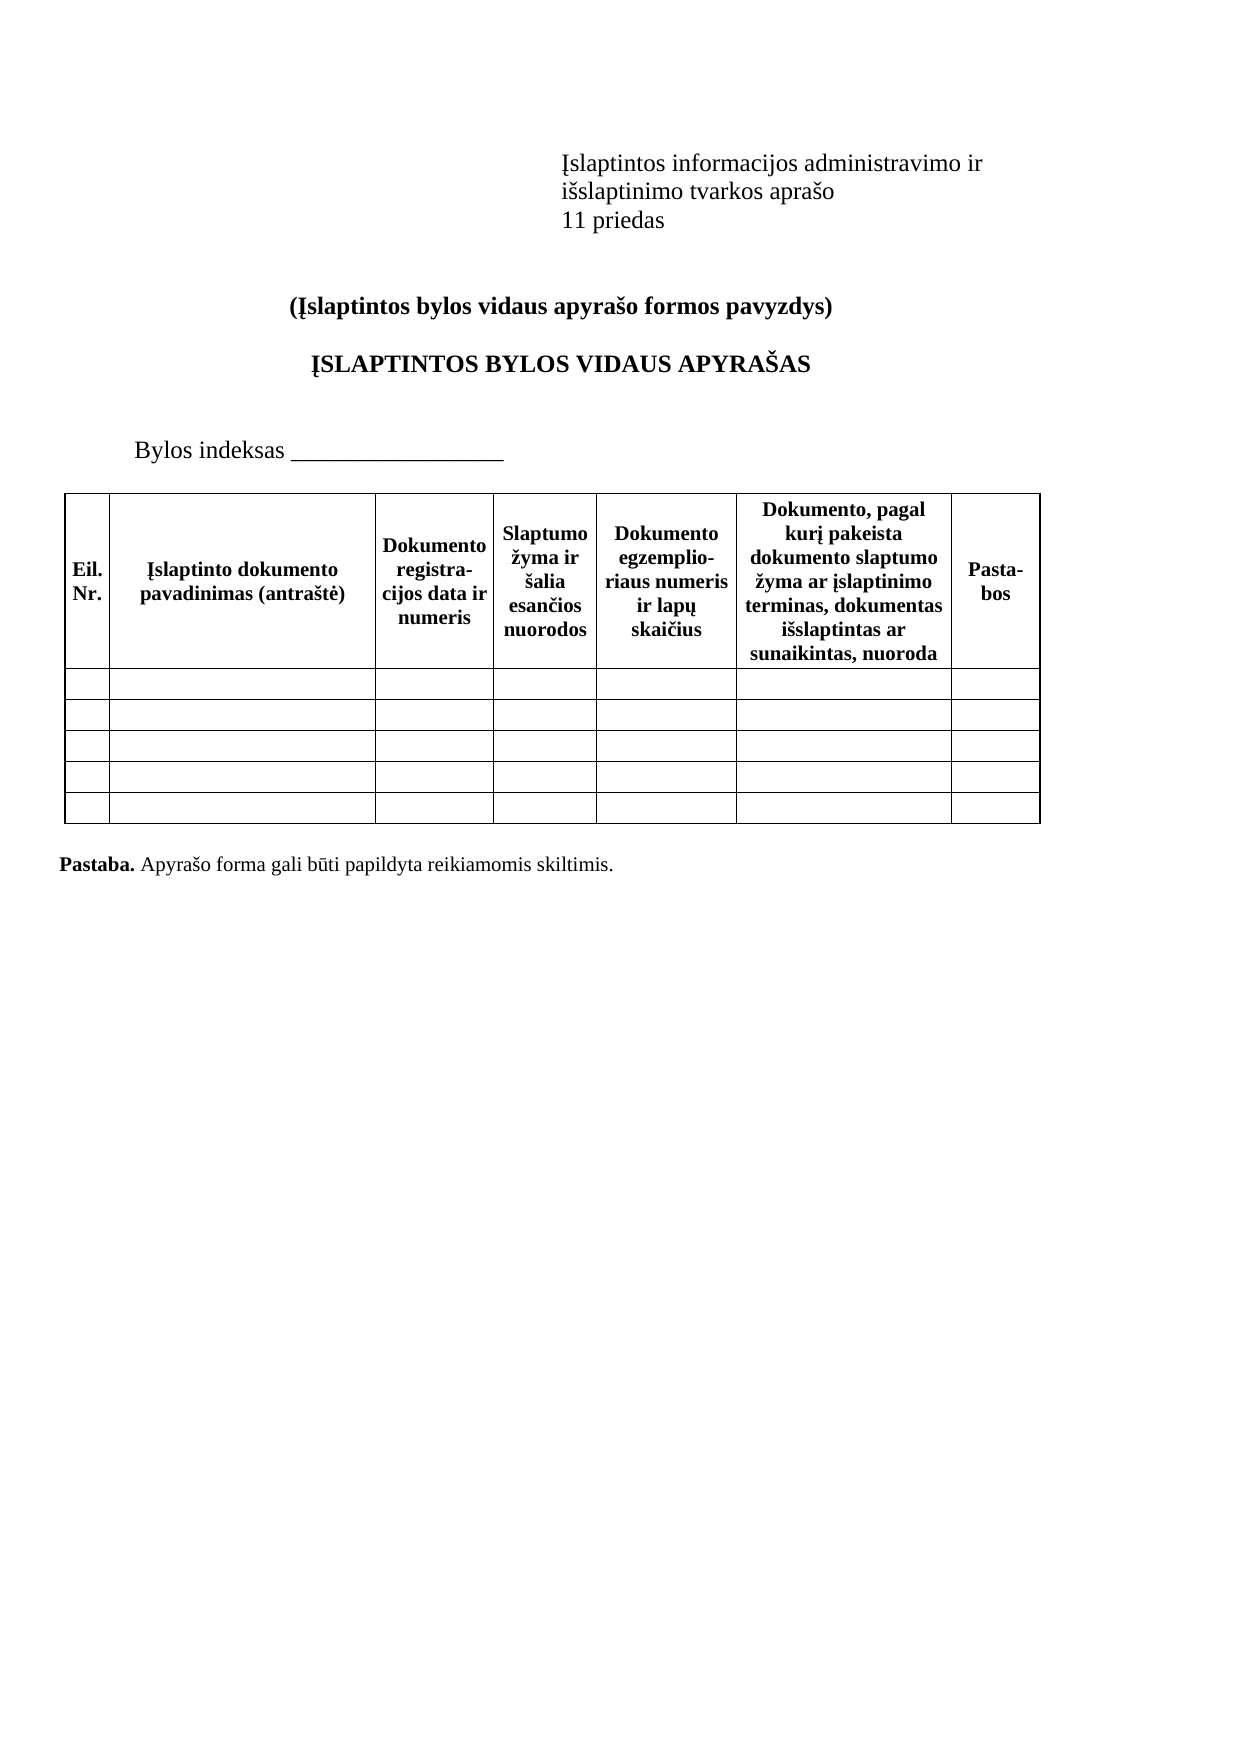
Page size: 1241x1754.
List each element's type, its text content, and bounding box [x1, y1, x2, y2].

table_cell [737, 700, 951, 730]
table_cell [952, 793, 1039, 823]
table_cell [376, 762, 493, 792]
table_cell [952, 731, 1039, 761]
table_cell [494, 793, 596, 823]
table_cell [597, 669, 736, 699]
table_cell [66, 700, 109, 730]
table_cell [597, 793, 736, 823]
table_cell [737, 762, 951, 792]
text Įslaptintos informacijos administravimo ir [561, 148, 1063, 176]
table_cell [737, 793, 951, 823]
table_cell [494, 762, 596, 792]
table_header Slaptumo žyma ir šalia esančios nuorodos [494, 494, 596, 668]
table_cell [110, 762, 375, 792]
table_cell [494, 700, 596, 730]
table_cell [66, 793, 109, 823]
table_cell [110, 700, 375, 730]
table_cell [66, 669, 109, 699]
table_cell [597, 700, 736, 730]
text Pastaba. Apyrašo forma gali būti papildyta reikiamomis skiltimis. [59, 852, 1063, 876]
table_cell [494, 731, 596, 761]
table_cell [737, 669, 951, 699]
text išslaptinimo tvarkos aprašo 11 priedas [561, 176, 1063, 234]
table_cell [952, 762, 1039, 792]
table_cell [376, 793, 493, 823]
text Bylos indeksas _________________ [59, 435, 1063, 464]
table_header Dokumento egzemplio-riaus numeris ir lapų skaičius [597, 494, 736, 668]
table_cell [597, 762, 736, 792]
text (Įslaptintos bylos vidaus apyrašo formos pavyzdys) [59, 291, 1063, 320]
text ĮSLAPTINTOS BYLOS VIDAUS APYRAŠAS [59, 349, 1063, 378]
table_cell [952, 700, 1039, 730]
table_header Pasta-bos [952, 494, 1039, 668]
table_header Dokumento registra-cijos data ir numeris [376, 494, 493, 668]
table_header Eil. Nr. [66, 494, 109, 668]
table_cell [376, 669, 493, 699]
table_cell [494, 669, 596, 699]
table_cell [376, 700, 493, 730]
table_cell [376, 731, 493, 761]
table_header Įslaptinto dokumento pavadinimas (antraštė) [110, 494, 375, 668]
table_cell [110, 669, 375, 699]
table_cell [597, 731, 736, 761]
table_cell [952, 669, 1039, 699]
table_cell [110, 793, 375, 823]
table_cell [66, 731, 109, 761]
table_cell [66, 762, 109, 792]
table_cell [737, 731, 951, 761]
table_cell [110, 731, 375, 761]
table_header Dokumento, pagal kurį pakeista dokumento slaptumo žyma ar įslaptinimo terminas, dokumentas išslaptintas ar sunaikintas, nuoroda [737, 494, 951, 668]
